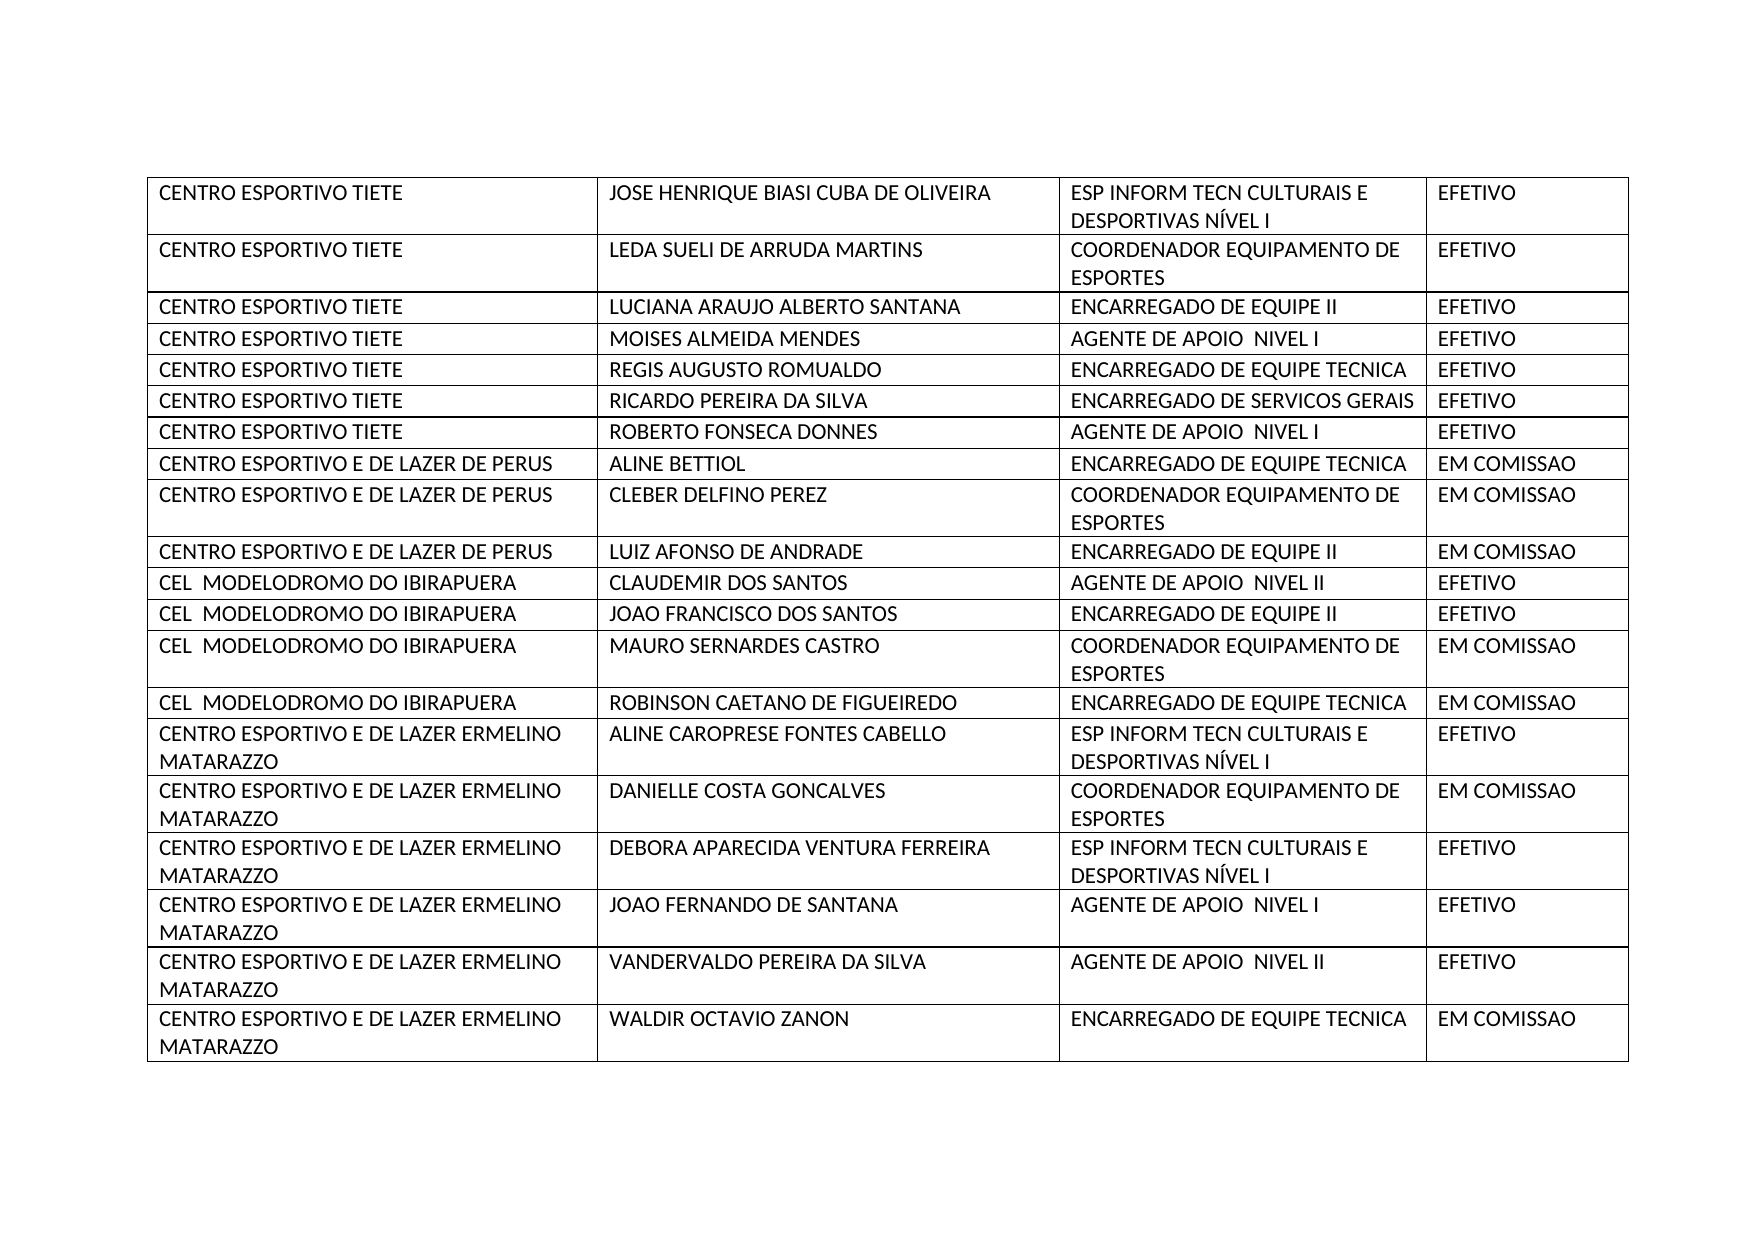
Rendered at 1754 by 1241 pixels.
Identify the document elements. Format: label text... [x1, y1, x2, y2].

table_cell EFETIVO [1427, 235, 1628, 291]
table_cell CENTRO ESPORTIVO E DE LAZER ERMELINO MATARAZZO [148, 719, 597, 775]
table_cell EM COMISSAO [1427, 480, 1628, 536]
table_cell CENTRO ESPORTIVO TIETE [148, 293, 597, 323]
table_cell CLAUDEMIR DOS SANTOS [598, 568, 1059, 598]
table_cell EFETIVO [1427, 293, 1628, 323]
table_cell RICARDO PEREIRA DA SILVA [598, 386, 1059, 416]
table_cell LUCIANA ARAUJO ALBERTO SANTANA [598, 293, 1059, 323]
table_cell EM COMISSAO [1427, 776, 1628, 832]
table_cell CENTRO ESPORTIVO TIETE [148, 386, 597, 416]
table_cell ENCARREGADO DE EQUIPE TECNICA [1060, 355, 1426, 385]
table_cell CEL MODELODROMO DO IBIRAPUERA [148, 600, 597, 630]
table_cell ENCARREGADO DE EQUIPE TECNICA [1060, 449, 1426, 479]
table_cell CENTRO ESPORTIVO TIETE [148, 235, 597, 291]
table_cell EFETIVO [1427, 386, 1628, 416]
table_cell DANIELLE COSTA GONCALVES [598, 776, 1059, 832]
table_cell CENTRO ESPORTIVO E DE LAZER ERMELINO MATARAZZO [148, 776, 597, 832]
table_cell CENTRO ESPORTIVO E DE LAZER DE PERUS [148, 449, 597, 479]
table_cell CLEBER DELFINO PEREZ [598, 480, 1059, 536]
table_cell EM COMISSAO [1427, 449, 1628, 479]
table_cell MOISES ALMEIDA MENDES [598, 324, 1059, 354]
table_cell ESP INFORM TECN CULTURAIS E DESPORTIVAS NÍVEL I [1060, 833, 1426, 889]
table_cell COORDENADOR EQUIPAMENTO DE ESPORTES [1060, 480, 1426, 536]
table_cell LUIZ AFONSO DE ANDRADE [598, 537, 1059, 567]
table_cell CENTRO ESPORTIVO TIETE [148, 178, 597, 234]
table_cell JOAO FERNANDO DE SANTANA [598, 890, 1059, 946]
table_cell CEL MODELODROMO DO IBIRAPUERA [148, 568, 597, 598]
table_cell CENTRO ESPORTIVO E DE LAZER ERMELINO MATARAZZO [148, 1005, 597, 1061]
table_cell CENTRO ESPORTIVO E DE LAZER DE PERUS [148, 480, 597, 536]
table_cell EFETIVO [1427, 178, 1628, 234]
table_cell ENCARREGADO DE EQUIPE TECNICA [1060, 688, 1426, 718]
table_cell COORDENADOR EQUIPAMENTO DE ESPORTES [1060, 631, 1426, 687]
table_cell CENTRO ESPORTIVO TIETE [148, 355, 597, 385]
table_cell ENCARREGADO DE SERVICOS GERAIS [1060, 386, 1426, 416]
table_cell CENTRO ESPORTIVO E DE LAZER ERMELINO MATARAZZO [148, 833, 597, 889]
table_cell ENCARREGADO DE EQUIPE TECNICA [1060, 1005, 1426, 1061]
table_cell CENTRO ESPORTIVO TIETE [148, 418, 597, 448]
table_cell MAURO SERNARDES CASTRO [598, 631, 1059, 687]
table_cell EFETIVO [1427, 568, 1628, 598]
table_cell ENCARREGADO DE EQUIPE II [1060, 537, 1426, 567]
table_cell CEL MODELODROMO DO IBIRAPUERA [148, 631, 597, 687]
table_cell ESP INFORM TECN CULTURAIS E DESPORTIVAS NÍVEL I [1060, 719, 1426, 775]
table_cell EFETIVO [1427, 833, 1628, 889]
table_cell AGENTE DE APOIO NIVEL I [1060, 890, 1426, 946]
table_cell EFETIVO [1427, 600, 1628, 630]
table_cell JOAO FRANCISCO DOS SANTOS [598, 600, 1059, 630]
table_cell COORDENADOR EQUIPAMENTO DE ESPORTES [1060, 235, 1426, 291]
table_cell CEL MODELODROMO DO IBIRAPUERA [148, 688, 597, 718]
table_cell ROBINSON CAETANO DE FIGUEIREDO [598, 688, 1059, 718]
table_cell JOSE HENRIQUE BIASI CUBA DE OLIVEIRA [598, 178, 1059, 234]
table_cell WALDIR OCTAVIO ZANON [598, 1005, 1059, 1061]
table_cell CENTRO ESPORTIVO E DE LAZER ERMELINO MATARAZZO [148, 890, 597, 946]
table_cell REGIS AUGUSTO ROMUALDO [598, 355, 1059, 385]
table_cell AGENTE DE APOIO NIVEL II [1060, 948, 1426, 1003]
table_cell EM COMISSAO [1427, 1005, 1628, 1061]
table_cell COORDENADOR EQUIPAMENTO DE ESPORTES [1060, 776, 1426, 832]
table_cell EFETIVO [1427, 890, 1628, 946]
table_cell ROBERTO FONSECA DONNES [598, 418, 1059, 448]
table_cell EM COMISSAO [1427, 688, 1628, 718]
table_cell CENTRO ESPORTIVO E DE LAZER DE PERUS [148, 537, 597, 567]
table_cell EFETIVO [1427, 418, 1628, 448]
table_cell AGENTE DE APOIO NIVEL I [1060, 324, 1426, 354]
table_cell ALINE BETTIOL [598, 449, 1059, 479]
table_cell DEBORA APARECIDA VENTURA FERREIRA [598, 833, 1059, 889]
table_cell LEDA SUELI DE ARRUDA MARTINS [598, 235, 1059, 291]
table_cell EM COMISSAO [1427, 631, 1628, 687]
table_cell CENTRO ESPORTIVO E DE LAZER ERMELINO MATARAZZO [148, 948, 597, 1003]
table_cell EFETIVO [1427, 948, 1628, 1003]
table_cell VANDERVALDO PEREIRA DA SILVA [598, 948, 1059, 1003]
table_cell EFETIVO [1427, 719, 1628, 775]
table_cell ENCARREGADO DE EQUIPE II [1060, 293, 1426, 323]
table_cell ENCARREGADO DE EQUIPE II [1060, 600, 1426, 630]
table_cell EM COMISSAO [1427, 537, 1628, 567]
table_cell ALINE CAROPRESE FONTES CABELLO [598, 719, 1059, 775]
table_cell AGENTE DE APOIO NIVEL II [1060, 568, 1426, 598]
table_cell CENTRO ESPORTIVO TIETE [148, 324, 597, 354]
table_cell EFETIVO [1427, 355, 1628, 385]
table_cell ESP INFORM TECN CULTURAIS E DESPORTIVAS NÍVEL I [1060, 178, 1426, 234]
table_cell EFETIVO [1427, 324, 1628, 354]
table_cell AGENTE DE APOIO NIVEL I [1060, 418, 1426, 448]
